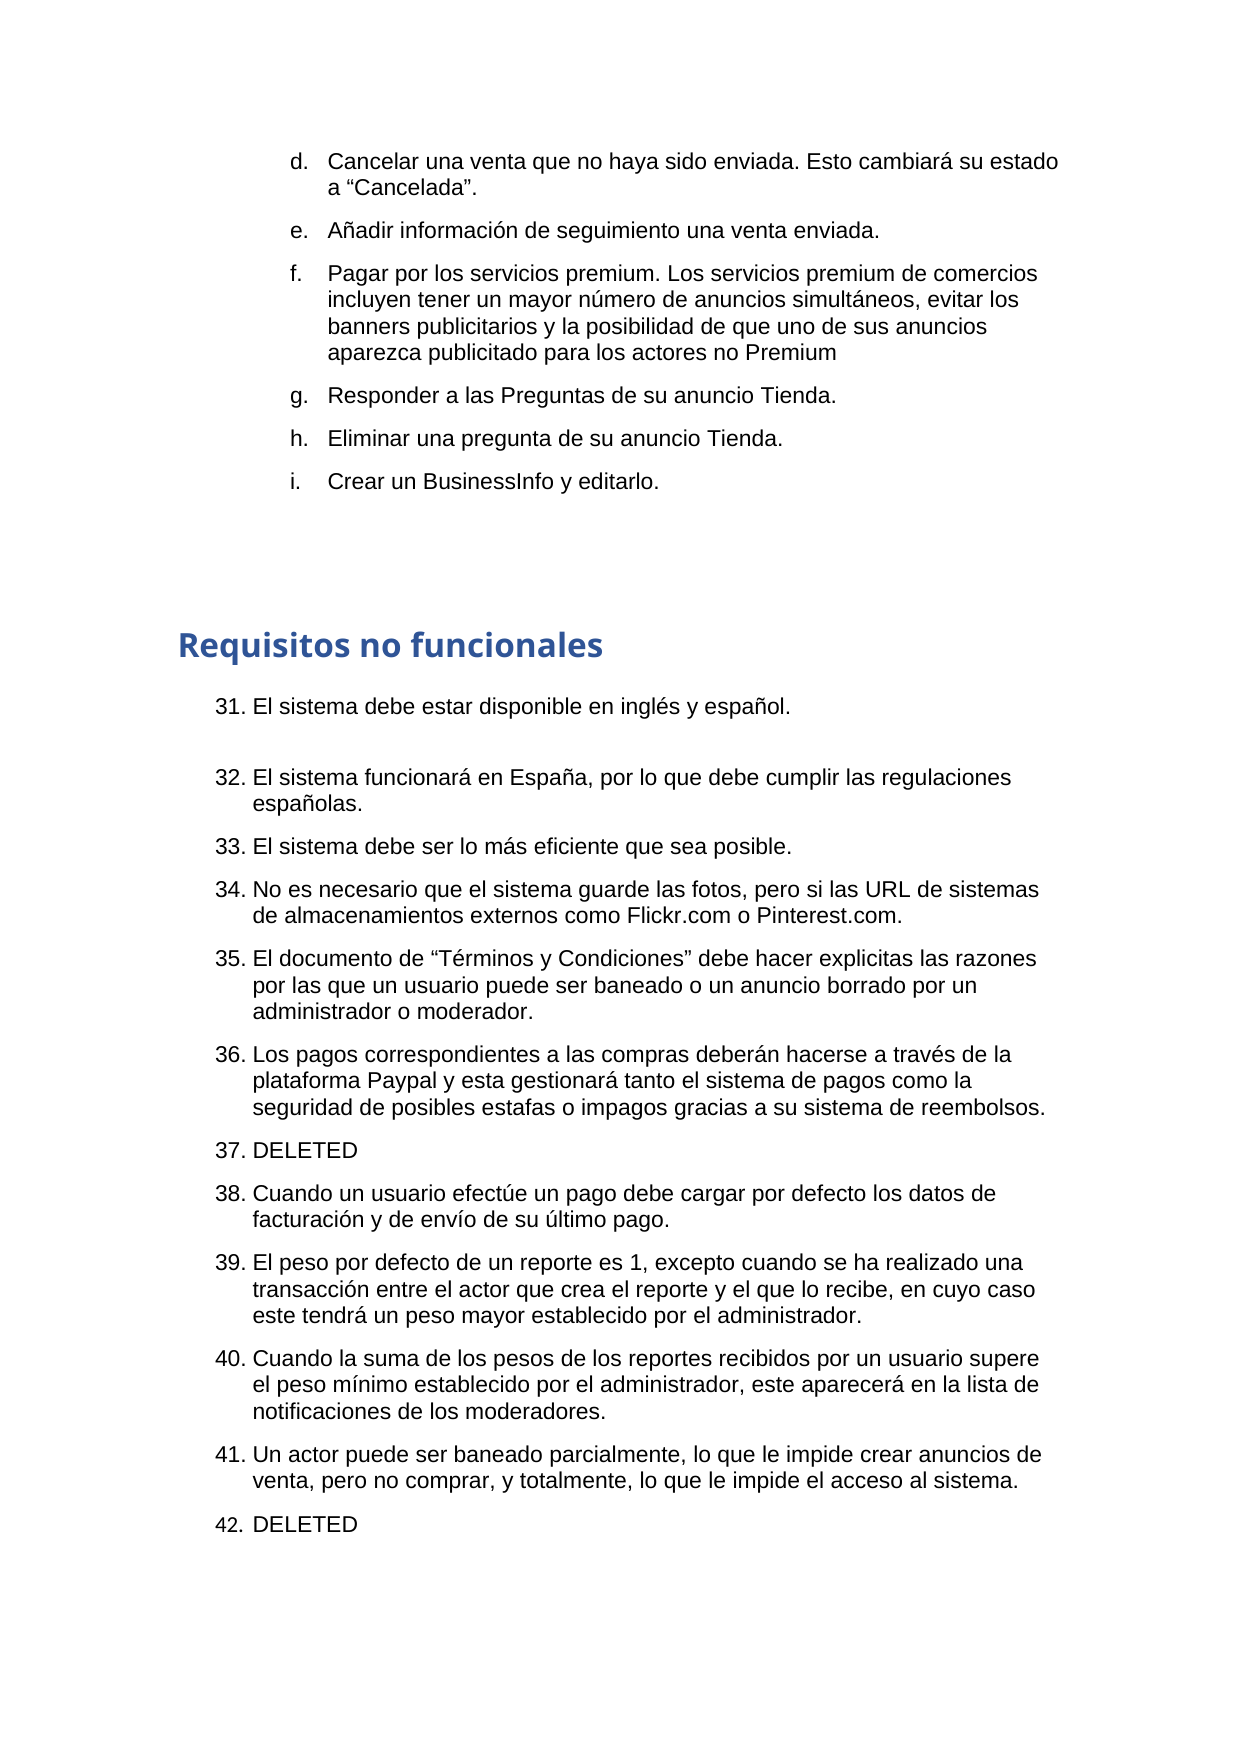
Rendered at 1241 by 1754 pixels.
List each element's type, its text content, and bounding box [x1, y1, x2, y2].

subtitle Requisitos no funcionales [177, 622, 1063, 668]
list Un actor puede ser baneado parcialmente, lo que le impide crear anuncios de venta, pero no comprar, y totalmente, lo que le impide el acceso al sistema. [215, 1441, 1063, 1493]
list No es necesario que el sistema guarde las fotos, pero si las URL de sistemas de almacenamientos externos como Flickr.com o Pinterest.com. [215, 876, 1063, 929]
list El sistema debe estar disponible en inglés y español. [215, 693, 1063, 719]
list El sistema funcionará en España, por lo que debe cumplir las regulaciones españolas. [215, 764, 1063, 816]
list El sistema debe ser lo más eficiente que sea posible. [215, 833, 1063, 859]
list Cuando la suma de los pesos de los reportes recibidos por un usuario supere el peso mínimo establecido por el administrador, este aparecerá en la lista de notificaciones de los moderadores. [215, 1345, 1063, 1424]
list Responder a las Preguntas de su anuncio Tienda. [290, 382, 1063, 408]
list Eliminar una pregunta de su anuncio Tienda. [290, 425, 1063, 451]
list Crear un BusinessInfo y editarlo. [290, 468, 1063, 494]
list El documento de “Términos y Condiciones” debe hacer explicitas las razones por las que un usuario puede ser baneado o un anuncio borrado por un administrador o moderador. [215, 945, 1063, 1024]
list Los pagos correspondientes a las compras deberán hacerse a través de la plataforma Paypal y esta gestionará tanto el sistema de pagos como la seguridad de posibles estafas o impagos gracias a su sistema de reembolsos. [215, 1041, 1063, 1120]
list DELETED [215, 1510, 1063, 1538]
list DELETED [215, 1137, 1063, 1163]
list Cuando un usuario efectúe un pago debe cargar por defecto los datos de facturación y de envío de su último pago. [215, 1180, 1063, 1233]
list Cancelar una venta que no haya sido enviada. Esto cambiará su estado a “Cancelada”. [290, 148, 1063, 200]
list Añadir información de seguimiento una venta enviada. [290, 217, 1063, 243]
list El peso por defecto de un reporte es 1, excepto cuando se ha realizado una transacción entre el actor que crea el reporte y el que lo recibe, en cuyo caso este tendrá un peso mayor establecido por el administrador. [215, 1249, 1063, 1328]
list Pagar por los servicios premium. Los servicios premium de comercios incluyen tener un mayor número de anuncios simultáneos, evitar los banners publicitarios y la posibilidad de que uno de sus anuncios aparezca publicitado para los actores no Premium [290, 260, 1063, 365]
